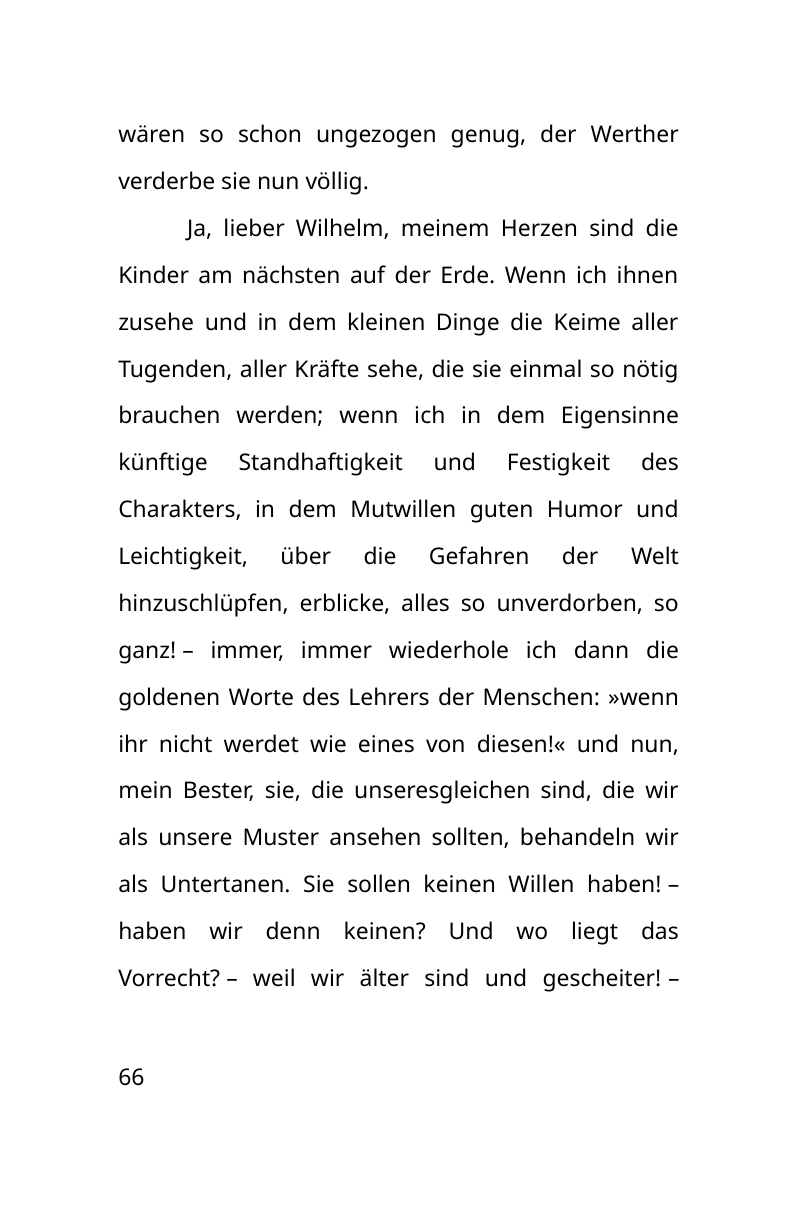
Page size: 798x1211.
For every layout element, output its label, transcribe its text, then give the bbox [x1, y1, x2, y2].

text Ja, lieber Wilhelm, meinem Herzen sind die Kinder am nächsten auf der Erde. Wenn ich ihnen zusehe und in dem kleinen Dinge die Keime aller Tugenden, aller Kräfte sehe, die sie einmal so nötig brauchen werden; wenn ich in dem Eigensinne künftige Standhaftigkeit und Festigkeit des Charakters, in dem Mutwillen guten Humor und Leichtigkeit, über die Gefahren der Welt hinzuschlüpfen, erblicke, alles so unverdorben, so ganz! – immer, immer wiederhole ich dann die goldenen Worte des Lehrers der Menschen: »wenn ihr nicht werdet wie eines von diesen!« und nun, mein Bester, sie, die unseresgleichen sind, die wir als unsere Muster ansehen sollten, behandeln wir als Untertanen. Sie sollen keinen Willen haben! – haben wir denn keinen? Und wo liegt das Vorrecht? – weil wir älter sind und gescheiter! – [118, 212, 679, 993]
text wären so schon ungezogen genug, der Werther verderbe sie nun völlig. [118, 118, 679, 196]
